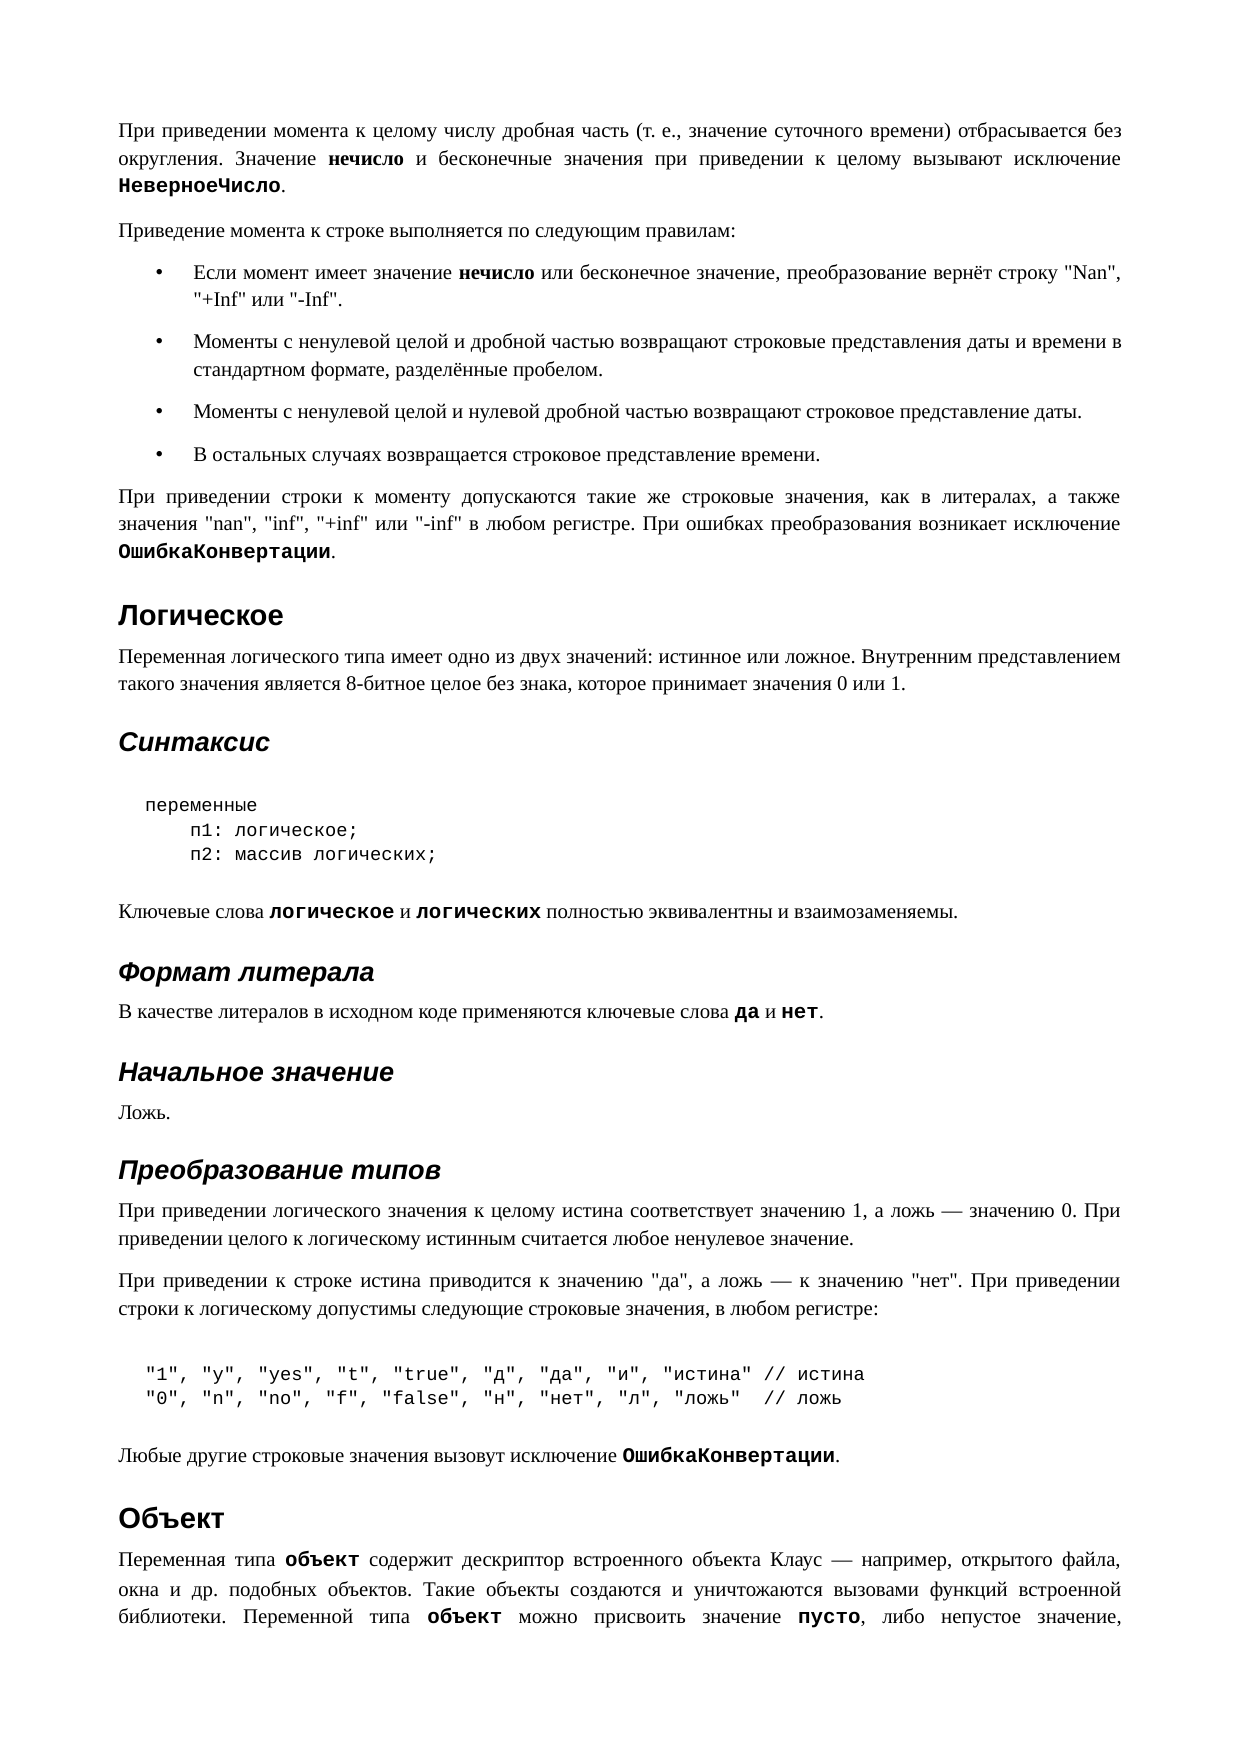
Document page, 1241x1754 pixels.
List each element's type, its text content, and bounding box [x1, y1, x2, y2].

subtitle Формат литерала [118, 956, 1122, 987]
text Любые другие строковые значения вызовут исключение ОшибкаКонвертации. [118, 1442, 1122, 1468]
subtitle Начальное значение [118, 1056, 1122, 1087]
list Моменты с ненулевой целой и нулевой дробной частью возвращают строковое представление даты. [156, 399, 1122, 423]
text При приведении логического значения к целому истина соответствует значению 1, а ложь — значению 0. При приведении целого к логическому истинным считается любое ненулевое значение. [118, 1198, 1122, 1250]
text Переменная логического типа имеет одно из двух значений: истинное или ложное. Внутренним представлением такого значения является 8-битное целое без знака, которое принимает значения 0 или 1. [118, 644, 1122, 695]
text При приведении момента к целому числу дробная часть (т. е., значение суточного времени) отбрасывается без округления. Значение нечисло и бесконечные значения при приведении к целому вызывают исключение НеверноеЧисло. [118, 118, 1122, 199]
list Моменты с ненулевой целой и дробной частью возвращают строковые представления даты и времени в стандартном формате, разделённые пробелом. [156, 329, 1122, 381]
list Если момент имеет значение нечисло или бесконечное значение, преобразование вернёт строку "Nan", "+Inf" или "-Inf". [156, 260, 1122, 311]
subtitle Логическое [118, 598, 1122, 631]
text Переменная типа объект содержит дескриптор встроенного объекта Клаус — например, открытого файла, окна и др. подобных объектов. Такие объекты создаются и уничтожаются вызовами функций встроенной библиотеки. Переменной типа объект можно присвоить значение пусто, либо непустое значение, [118, 1547, 1122, 1630]
text При приведении к строке истина приводится к значению "да", а ложь — к значению "нет". При приведении строки к логическому допустимы следующие строковые значения, в любом регистре: [118, 1268, 1122, 1319]
list В остальных случаях возвращается строковое представление времени. [156, 441, 1122, 466]
text Ключевые слова логическое и логических полностью эквивалентны и взаимозаменяемы. [118, 899, 1122, 924]
text переменные п1: логическое; п2: массив логических; [136, 787, 1104, 875]
text Приведение момента к строке выполняется по следующим правилам: [118, 217, 1122, 242]
text "0", "n", "no", "f", "false", "н", "нет", "л", "ложь" // ложь [136, 1380, 1104, 1419]
text В качестве литералов в исходном коде применяются ключевые слова да и нет. [118, 999, 1122, 1025]
subtitle Преобразование типов [118, 1154, 1122, 1186]
subtitle Синтаксис [118, 726, 1122, 757]
text Ложь. [118, 1100, 1122, 1124]
subtitle Объект [118, 1501, 1122, 1535]
text При приведении строки к моменту допускаются такие же строковые значения, как в литералах, а также значения "nan", "inf", "+inf" или "-inf" в любом регистре. При ошибках преобразования возникает исключение ОшибкаКонвертации. [118, 484, 1122, 564]
text "1", "y", "yes", "t", "true", "д", "да", "и", "истина" // истина [136, 1355, 1104, 1380]
